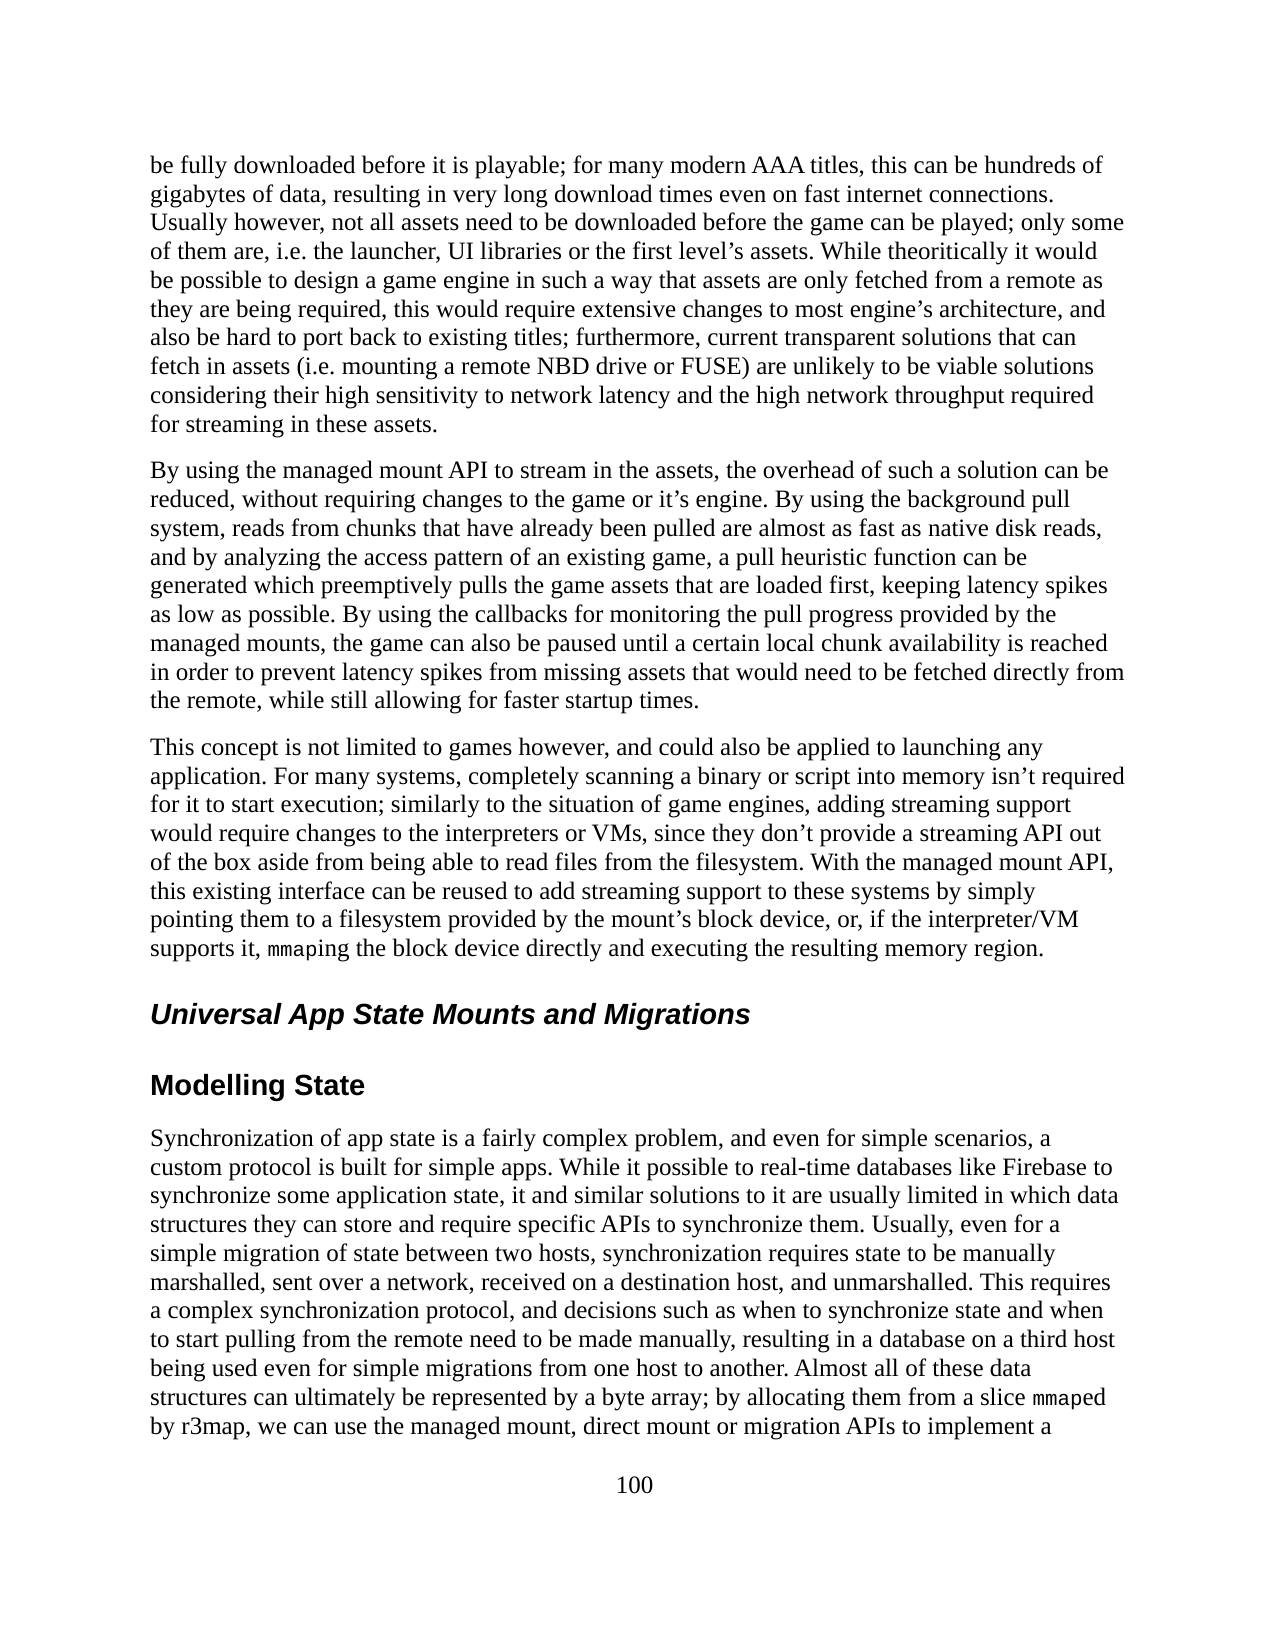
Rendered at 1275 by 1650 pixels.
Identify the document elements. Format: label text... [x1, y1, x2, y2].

subtitle Universal App State Mounts and Migrations [150, 997, 1125, 1030]
text By using the managed mount API to stream in the assets, the overhead of such a solution can be reduced, without requiring changes to the game or it’s engine. By using the background pull system, reads from chunks that have already been pulled are almost as fast as native disk reads, and by analyzing the access pattern of an existing game, a pull heuristic function can be generated which preemptively pulls the game assets that are loaded first, keeping latency spikes as low as possible. By using the callbacks for monitoring the pull progress provided by the managed mounts, the game can also be paused until a certain local chunk availability is reached in order to prevent latency spikes from missing assets that would need to be fetched directly from the remote, while still allowing for faster startup times. [150, 455, 1125, 714]
text This concept is not limited to games however, and could also be applied to launching any application. For many systems, completely scanning a binary or script into memory isn’t required for it to start execution; similarly to the situation of game engines, adding streaming support would require changes to the interpreters or VMs, since they don’t provide a streaming API out of the box aside from being able to read files from the filesystem. With the managed mount API, this existing interface can be reused to add streaming support to these systems by simply pointing them to a filesystem provided by the mount’s block device, or, if the interpreter/VM supports it, mmaping the block device directly and executing the resulting memory region. [150, 732, 1125, 963]
subtitle Modelling State [150, 1068, 1125, 1101]
text be fully downloaded before it is playable; for many modern AAA titles, this can be hundreds of gigabytes of data, resulting in very long download times even on fast internet connections. Usually however, not all assets need to be downloaded before the game can be played; only some of them are, i.e. the launcher, UI libraries or the first level’s assets. While theoritically it would be possible to design a game engine in such a way that assets are only fetched from a remote as they are being required, this would require extensive changes to most engine’s architecture, and also be hard to port back to existing titles; furthermore, current transparent solutions that can fetch in assets (i.e. mounting a remote NBD drive or FUSE) are unlikely to be viable solutions considering their high sensitivity to network latency and the high network throughput required for streaming in these assets. [150, 150, 1125, 437]
text Synchronization of app state is a fairly complex problem, and even for simple scenarios, a custom protocol is built for simple apps. While it possible to real-time databases like Firebase to synchronize some application state, it and similar solutions to it are usually limited in which data structures they can store and require specific APIs to synchronize them. Usually, even for a simple migration of state between two hosts, synchronization requires state to be manually marshalled, sent over a network, received on a destination host, and unmarshalled. This requires a complex synchronization protocol, and decisions such as when to synchronize state and when to start pulling from the remote need to be made manually, resulting in a database on a third host being used even for simple migrations from one host to another. Almost all of these data structures can ultimately be represented by a byte array; by allocating them from a slice mmaped by r3map, we can use the managed mount, direct mount or migration APIs to implement a [150, 1123, 1125, 1440]
